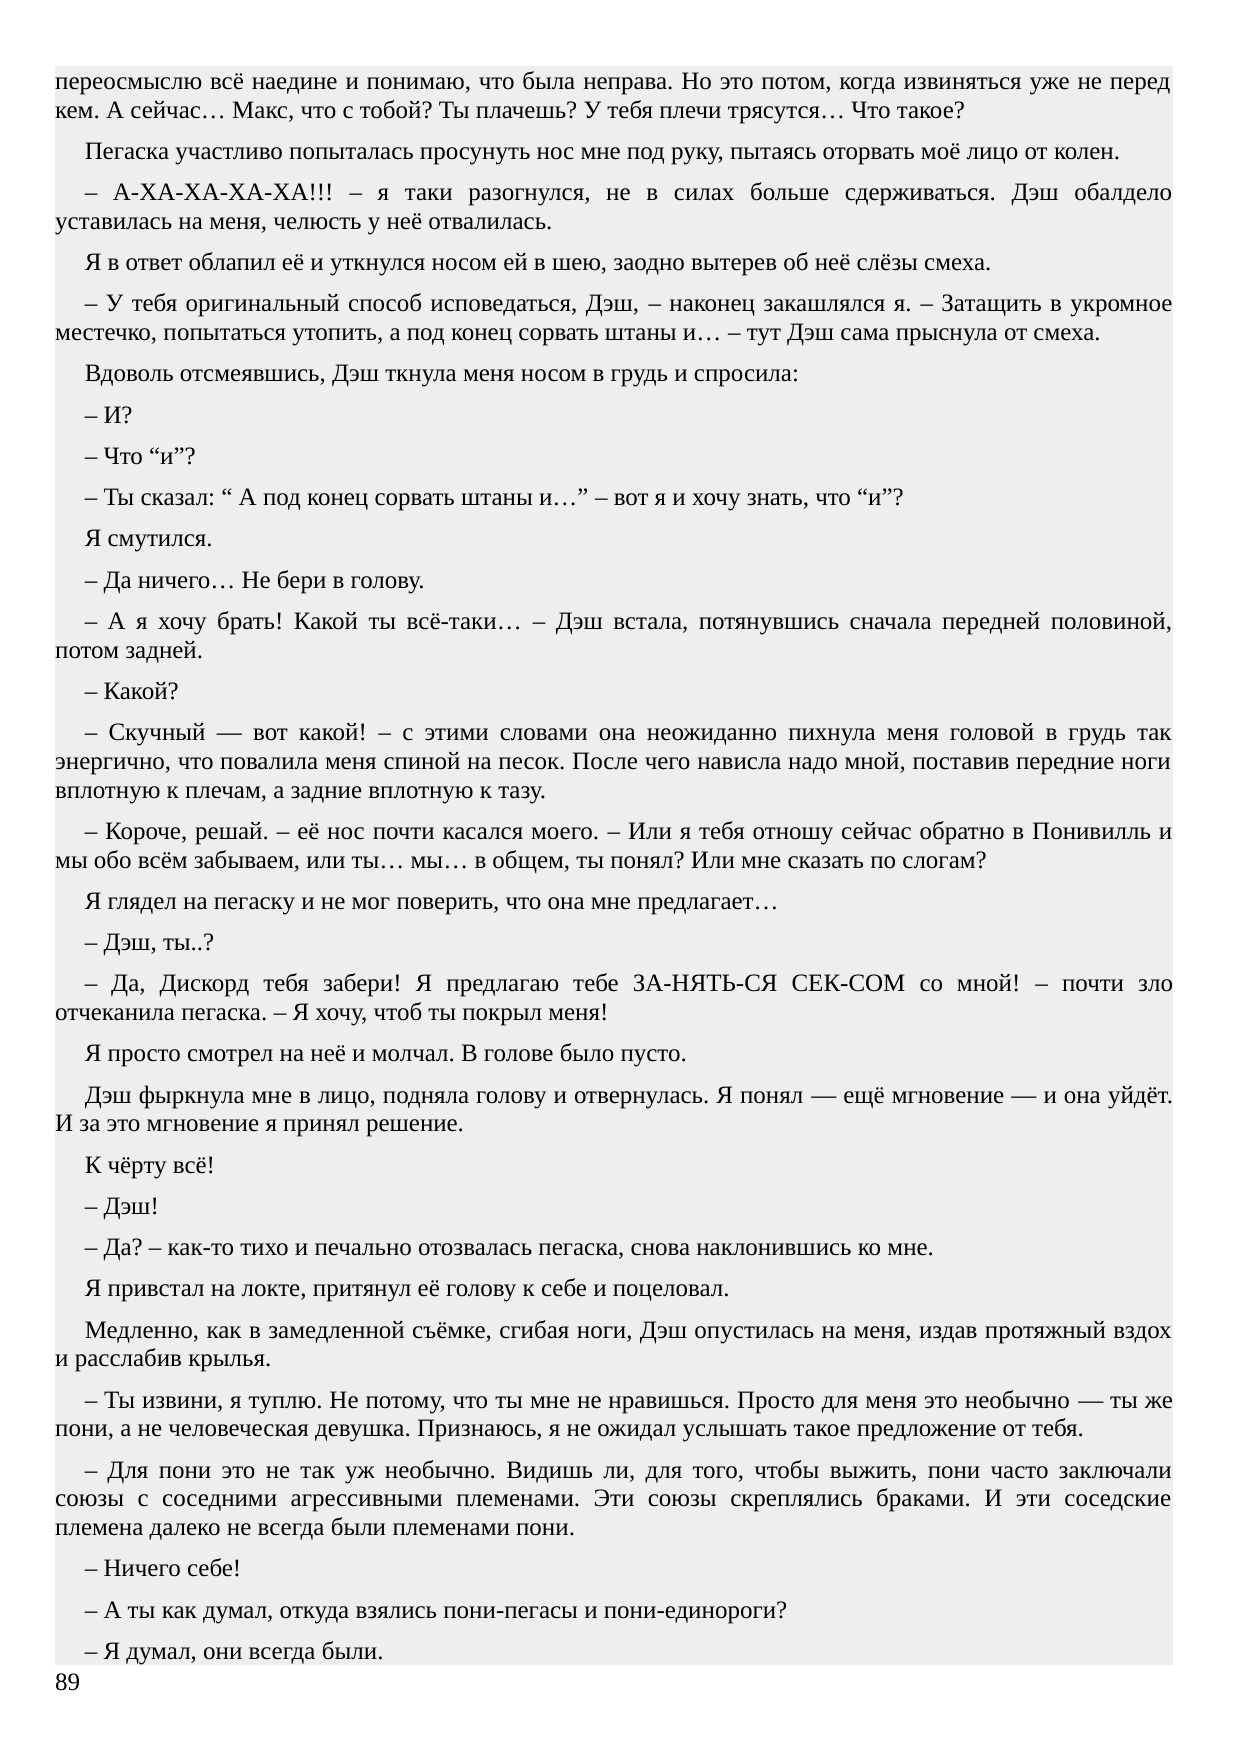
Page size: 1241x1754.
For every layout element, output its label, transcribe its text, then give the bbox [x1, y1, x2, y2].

text – Скучный — вот какой! – с этими словами она неожиданно пихнула меня головой в грудь так энергично, что повалила меня спиной на песок. После чего нависла надо мной, поставив передние ноги вплотную к плечам, а задние вплотную к тазу. [55, 717, 1173, 803]
text – А я хочу брать! Какой ты всё-таки… – Дэш встала, потянувшись сначала передней половиной, потом задней. [55, 606, 1173, 663]
text – Для пони это не так уж необычно. Видишь ли, для того, чтобы выжить, пони часто заключали союзы с соседними агрессивными племенами. Эти союзы скреплялись браками. И эти соседские племена далеко не всегда были племенами пони. [55, 1455, 1173, 1541]
text – Какой? [55, 676, 1173, 705]
text – Да, Дискорд тебя забери! Я предлагаю тебе ЗА-НЯТЬ-СЯ СЕК-СОМ со мной! – почти зло отчеканила пегаска. – Я хочу, чтоб ты покрыл меня! [55, 968, 1173, 1026]
text – Да? – как-то тихо и печально отозвалась пегаска, снова наклонившись ко мне. [55, 1232, 1173, 1261]
text К чёрту всё! [55, 1150, 1173, 1178]
text – А ты как думал, откуда взялись пони-пегасы и пони-единороги? [55, 1595, 1173, 1623]
text – Короче, решай. – её нос почти касался моего. – Или я тебя отношу сейчас обратно в Понивилль и мы обо всём забываем, или ты… мы… в общем, ты понял? Или мне сказать по слогам? [55, 816, 1173, 873]
text Я смутился. [55, 523, 1173, 552]
text – Ничего себе! [55, 1553, 1173, 1582]
text Я в ответ облапил её и уткнулся носом ей в шею, заодно вытерев об неё слёзы смеха. [55, 247, 1173, 276]
text – У тебя оригинальный способ исповедаться, Дэш, – наконец закашлялся я. – Затащить в укромное местечко, попытаться утопить, а под конец сорвать штаны и… – тут Дэш сама прыснула от смеха. [55, 288, 1173, 346]
text – Дэш, ты..? [55, 927, 1173, 956]
text Я просто смотрел на неё и молчал. В голове было пусто. [55, 1038, 1173, 1067]
text – Дэш! [55, 1191, 1173, 1220]
text Я глядел на пегаску и не мог поверить, что она мне предлагает… [55, 886, 1173, 915]
text – Ты сказал: “ А под конец сорвать штаны и…” – вот я и хочу знать, что “и”? [55, 482, 1173, 511]
text Пегаска участливо попыталась просунуть нос мне под руку, пытаясь оторвать моё лицо от колен. [55, 136, 1173, 165]
text – Я думал, они всегда были. [55, 1636, 1173, 1665]
text Вдоволь отсмеявшись, Дэш ткнула меня носом в грудь и спросила: [55, 358, 1173, 387]
text – Ты извини, я туплю. Не потому, что ты мне не нравишься. Просто для меня это необычно — ты же пони, а не человеческая девушка. Признаюсь, я не ожидал услышать такое предложение от тебя. [55, 1385, 1173, 1442]
text – Да ничего… Не бери в голову. [55, 565, 1173, 593]
text Медленно, как в замедленной съёмке, сгибая ноги, Дэш опустилась на меня, издав протяжный вздох и расслабив крылья. [55, 1315, 1173, 1372]
text Я привстал на локте, притянул её голову к себе и поцеловал. [55, 1273, 1173, 1302]
text переосмыслю всё наедине и понимаю, что была неправа. Но это потом, когда извиняться уже не перед кем. А сейчас… Макс, что с тобой? Ты плачешь? У тебя плечи трясутся… Что такое? [55, 66, 1173, 123]
text – И? [55, 400, 1173, 428]
text Дэш фыркнула мне в лицо, подняла голову и отвернулась. Я понял — ещё мгновение — и она уйдёт. И за это мгновение я принял решение. [55, 1080, 1173, 1137]
text – Что “и”? [55, 441, 1173, 470]
text – А-ХА-ХА-ХА-ХА!!! – я таки разогнулся, не в силах больше сдерживаться. Дэш обалдело уставилась на меня, челюсть у неё отвалилась. [55, 177, 1173, 235]
